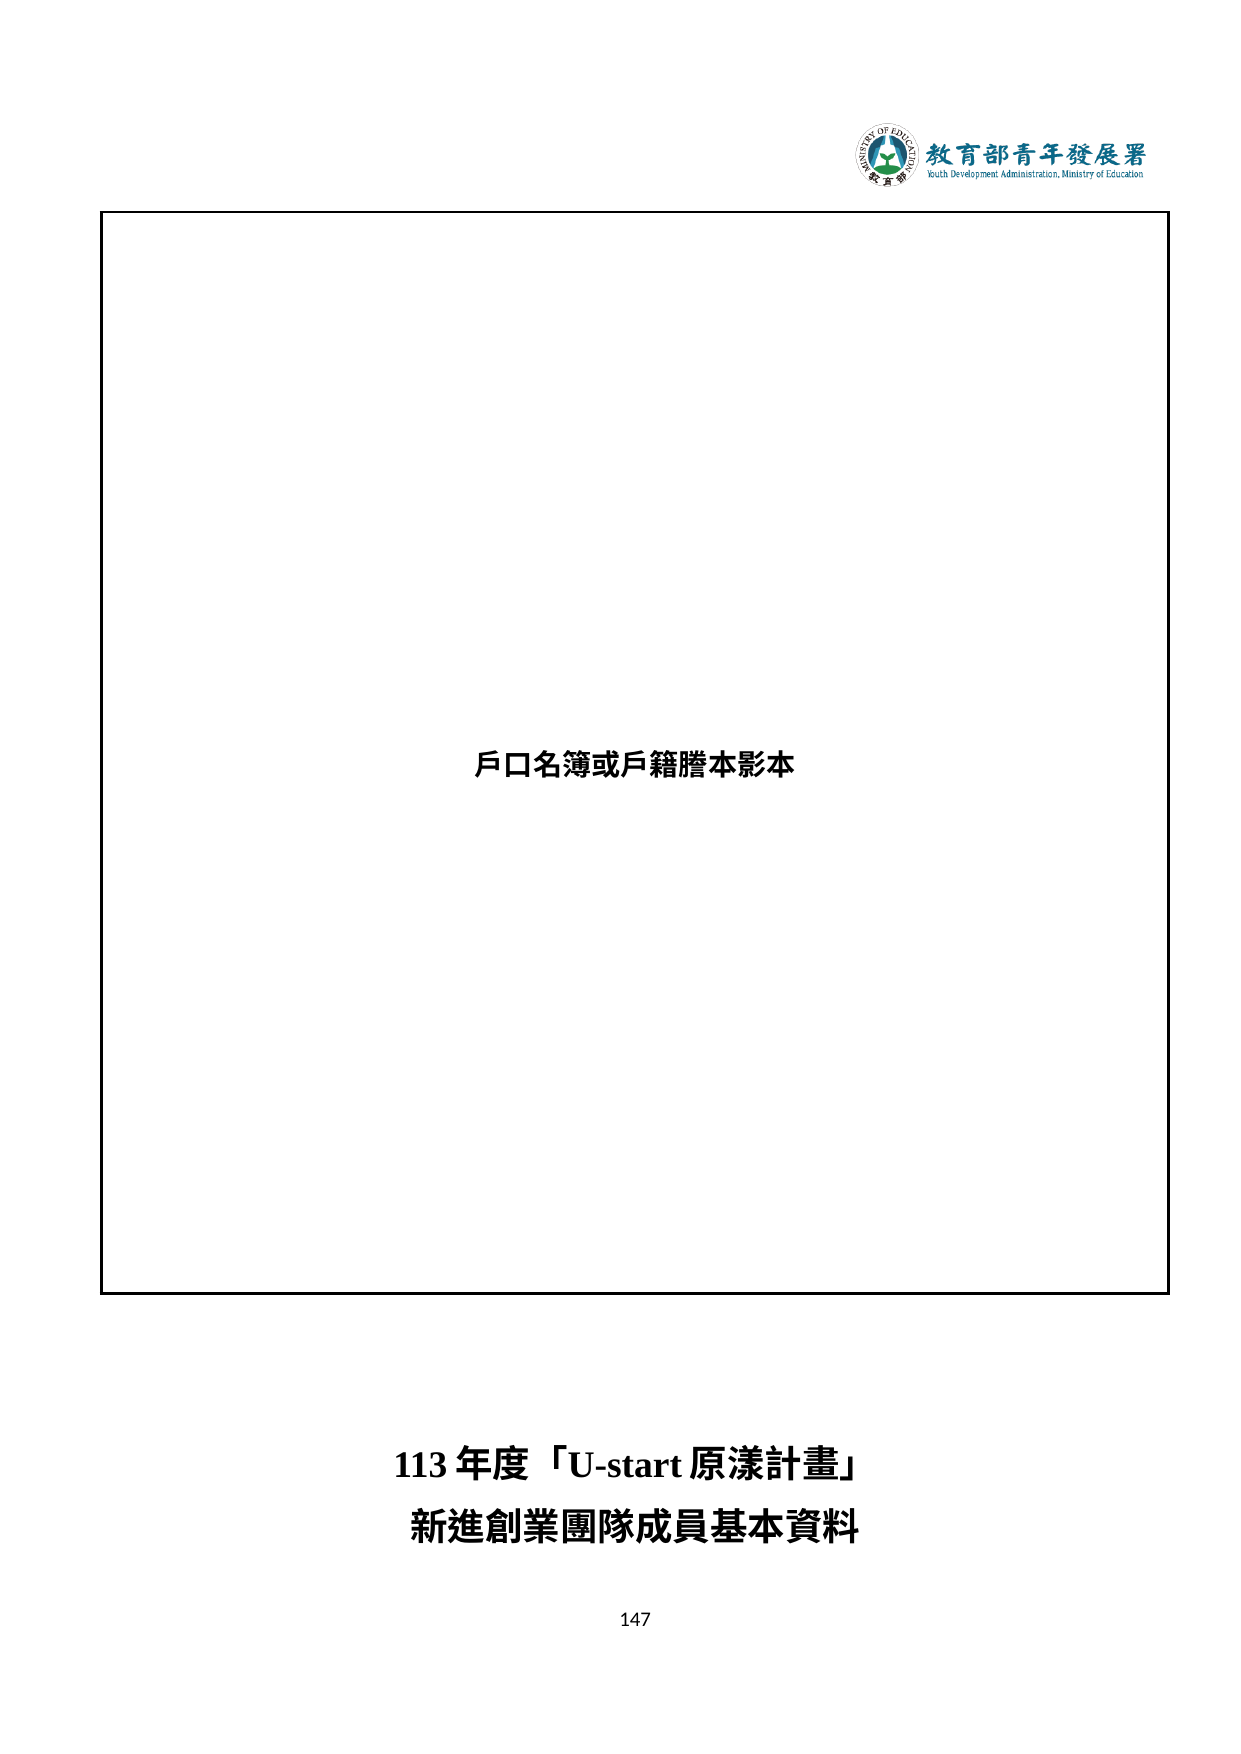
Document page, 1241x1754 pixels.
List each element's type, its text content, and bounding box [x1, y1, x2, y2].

table_cell 戶口名簿或戶籍謄本影本 [103, 213, 1167, 1292]
text 新進創業團隊成員基本資料 [118, 1482, 1152, 1545]
text 113年度「U-start原漾計畫」 [118, 1420, 1152, 1482]
